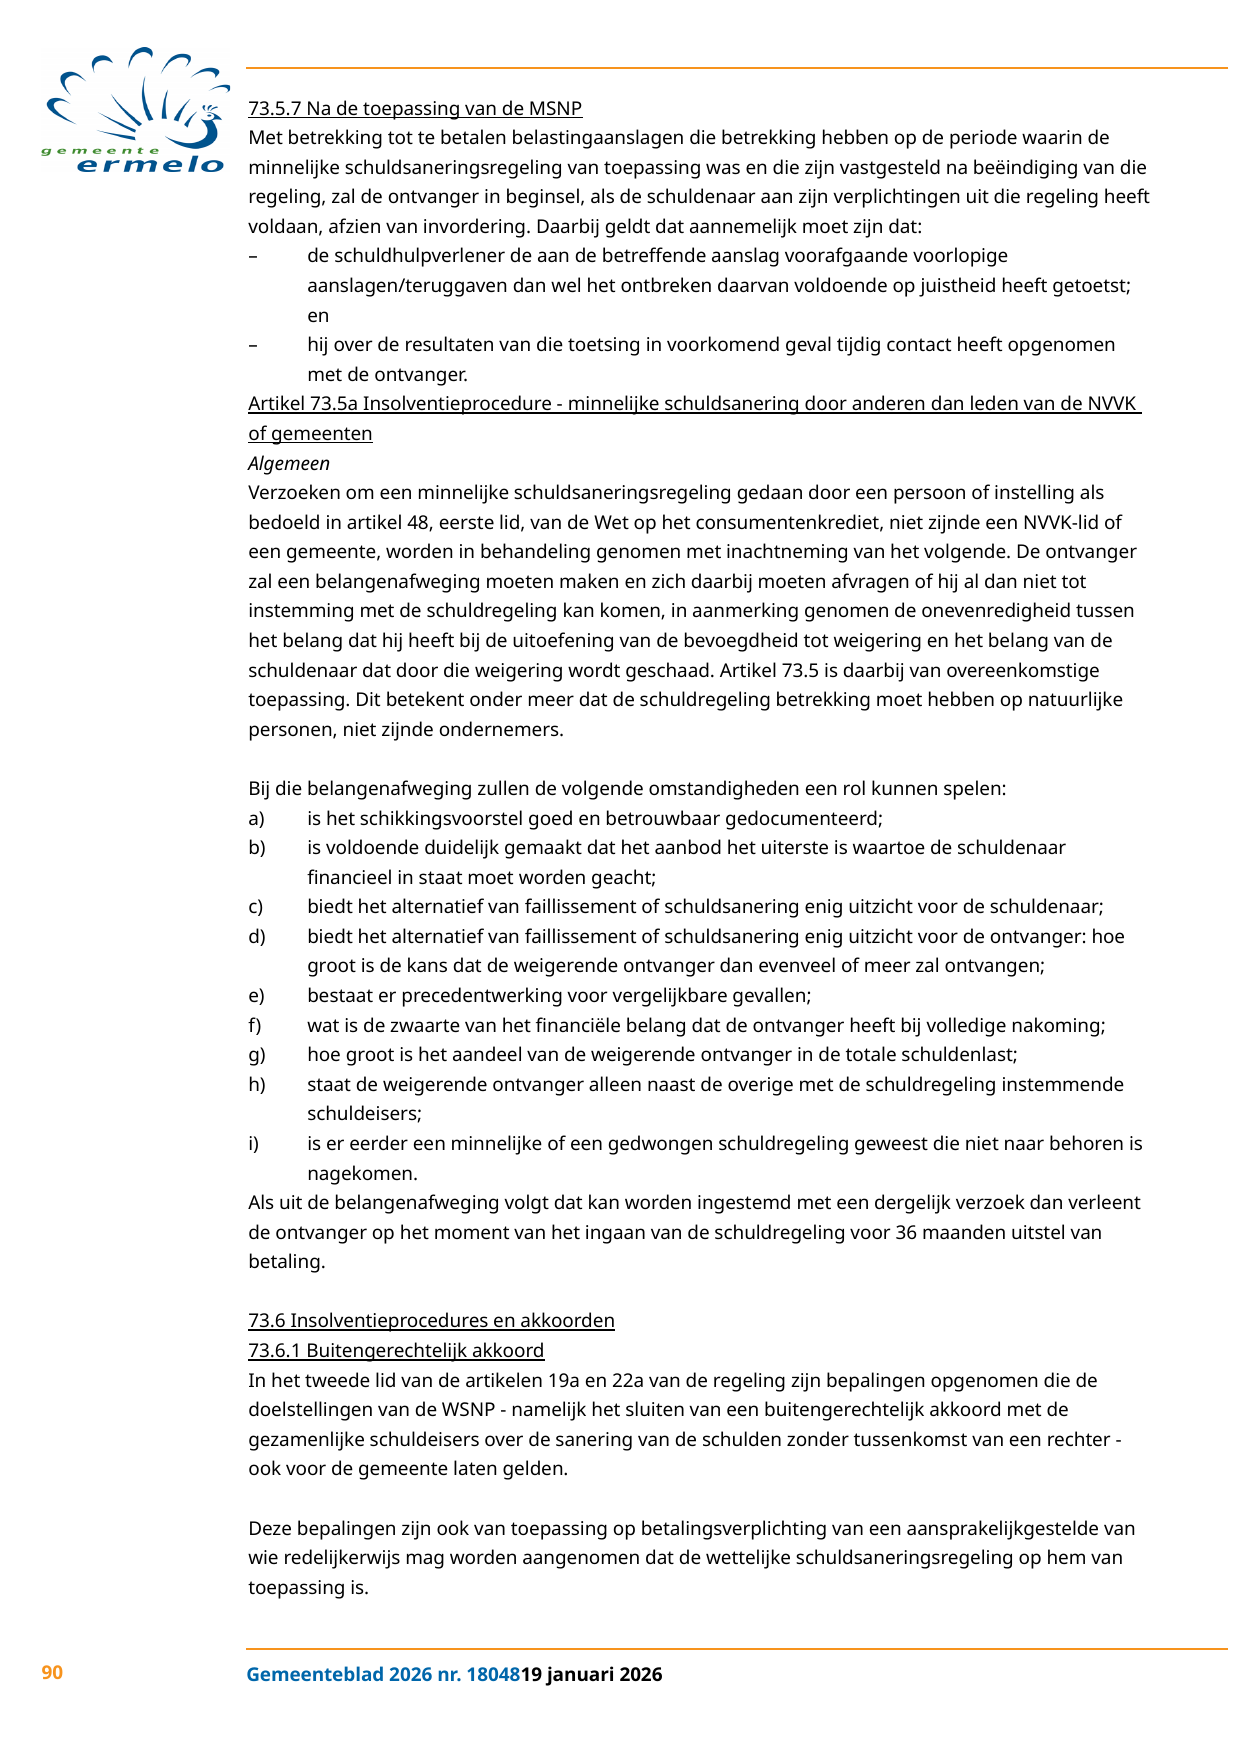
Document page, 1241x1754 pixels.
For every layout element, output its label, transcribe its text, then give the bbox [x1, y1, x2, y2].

list de schuldhulpverlener de aan de betreffende aanslag voorafgaande voorlopige aanslagen/teruggaven dan wel het ontbreken daarvan voldoende op juistheid heeft getoetst; en [248, 243, 1152, 328]
list biedt het alternatief van faillissement of schuldsanering enig uitzicht voor de ontvanger: hoe groot is de kans dat de weigerende ontvanger dan evenveel of meer zal ontvangen; [248, 923, 1152, 978]
list hij over de resultaten van die toetsing in voorkomend geval tijdig contact heeft opgenomen met de ontvanger. [248, 331, 1152, 387]
list bestaat er precedentwerking voor vergelijkbare gevallen; [248, 982, 1152, 1008]
text Bij die belangenafweging zullen de volgende omstandigheden een rol kunnen spelen: [248, 775, 1152, 801]
text Deze bepalingen zijn ook van toepassing op betalingsverplichting van een aansprakelijkgestelde van wie redelijkerwijs mag worden aangenomen dat de wettelijke schuldsaneringsregeling op hem van toepassing is. [248, 1515, 1152, 1600]
list wat is de zwaarte van het financiële belang dat de ontvanger heeft bij volledige nakoming; [248, 1012, 1152, 1038]
list is voldoende duidelijk gemaakt dat het aanbod het uiterste is waartoe de schuldenaar financieel in staat moet worden geacht; [248, 834, 1152, 890]
text Verzoeken om een minnelijke schuldsaneringsregeling gedaan door een persoon of instelling als bedoeld in artikel 48, eerste lid, van de Wet op het consumentenkrediet, niet zijnde een NVVK-lid of een gemeente, worden in behandeling genomen met inachtneming van het volgende. De ontvanger zal een belangenafweging moeten maken en zich daarbij moeten afvragen of hij al dan niet tot instemming met de schuldregeling kan komen, in aanmerking genomen de onevenredigheid tussen het belang dat hij heeft bij de uitoefening van de bevoegdheid tot weigering en het belang van de schuldenaar dat door die weigering wordt geschaad. Artikel 73.5 is daarbij van overeenkomstige toepassing. Dit betekent onder meer dat de schuldregeling betrekking moet hebben op natuurlijke personen, niet zijnde ondernemers. [248, 479, 1152, 742]
text 73.6 Insolventieprocedures en akkoorden [248, 1308, 1152, 1333]
text In het tweede lid van de artikelen 19a en 22a van de regeling zijn bepalingen opgenomen die de doelstellingen van de WSNP - namelijk het sluiten van een buitengerechtelijk akkoord met de gezamenlijke schuldeisers over de sanering van de schulden zonder tussenkomst van een rechter - ook voor de gemeente laten gelden. [248, 1367, 1152, 1481]
text Algemeen [248, 450, 1152, 476]
text 73.5.7 Na de toepassing van de MSNP [248, 95, 1152, 121]
text Artikel 73.5a Insolventieprocedure - minnelijke schuldsanering door anderen dan leden van de NVVK of gemeenten [248, 391, 1152, 446]
text 73.6.1 Buitengerechtelijk akkoord [248, 1337, 1152, 1363]
text Met betrekking tot te betalen belastingaanslagen die betrekking hebben op de periode waarin de minnelijke schuldsaneringsregeling van toepassing was en die zijn vastgesteld na beëindiging van die regeling, zal de ontvanger in beginsel, als de schuldenaar aan zijn verplichtingen uit die regeling heeft voldaan, afzien van invordering. Daarbij geldt dat aannemelijk moet zijn dat: [248, 124, 1152, 239]
list biedt het alternatief van faillissement of schuldsanering enig uitzicht voor de schuldenaar; [248, 893, 1152, 919]
text Als uit de belangenafweging volgt dat kan worden ingestemd met een dergelijk verzoek dan verleent de ontvanger op het moment van het ingaan van de schuldregeling voor 36 maanden uitstel van betaling. [248, 1189, 1152, 1274]
list staat de weigerende ontvanger alleen naast de overige met de schuldregeling instemmende schuldeisers; [248, 1071, 1152, 1126]
list is het schikkingsvoorstel goed en betrouwbaar gedocumenteerd; [248, 805, 1152, 831]
list hoe groot is het aandeel van de weigerende ontvanger in de totale schuldenlast; [248, 1041, 1152, 1067]
list is er eerder een minnelijke of een gedwongen schuldregeling geweest die niet naar behoren is nagekomen. [248, 1130, 1152, 1186]
picture [41, 47, 231, 172]
